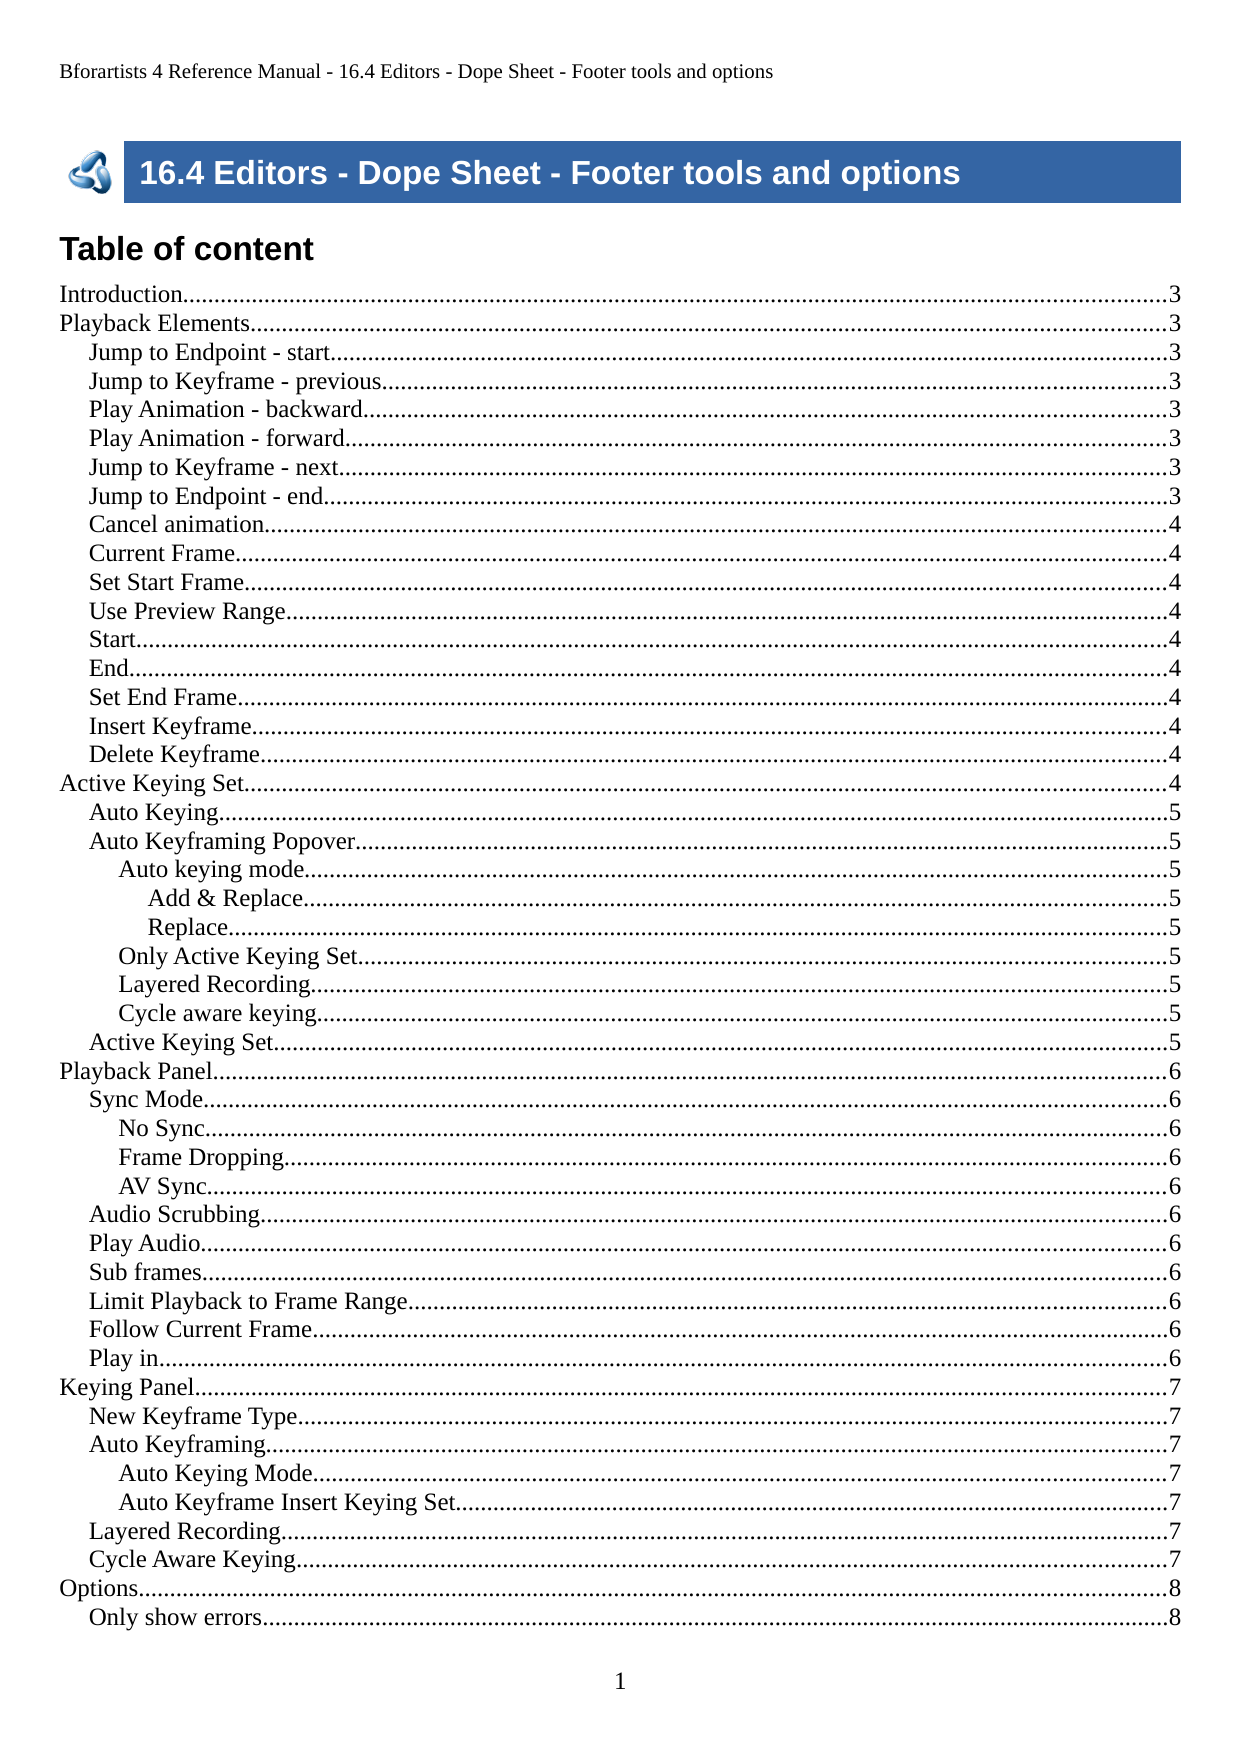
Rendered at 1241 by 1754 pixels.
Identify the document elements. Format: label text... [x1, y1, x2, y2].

text Auto keying mode 5 [118, 854, 1181, 883]
text Active Keying Set 4 [59, 768, 1181, 797]
text Play Animation - backward 3 [88, 394, 1181, 423]
text Limit Playback to Frame Range 6 [88, 1286, 1181, 1314]
text Options 8 [59, 1573, 1181, 1602]
text Cycle aware keying 5 [118, 998, 1181, 1027]
text Only show errors 8 [88, 1602, 1181, 1631]
text Start 4 [88, 624, 1181, 653]
text Layered Recording 5 [118, 969, 1181, 998]
text Jump to Keyframe - next 3 [88, 452, 1181, 481]
text Active Keying Set 5 [88, 1027, 1181, 1056]
text AV Sync 6 [118, 1171, 1181, 1199]
text Playback Panel 6 [59, 1056, 1181, 1084]
text Layered Recording 7 [88, 1516, 1181, 1544]
text Auto Keyframe Insert Keying Set 7 [118, 1487, 1181, 1516]
text Playback Elements 3 [59, 308, 1181, 337]
picture [65, 147, 114, 197]
text Play Animation - forward 3 [88, 423, 1181, 452]
text Sub frames 6 [88, 1257, 1181, 1286]
text Frame Dropping 6 [118, 1142, 1181, 1171]
text Auto Keying Mode 7 [118, 1458, 1181, 1487]
text Jump to Endpoint - end 3 [88, 481, 1181, 509]
text Insert Keyframe 4 [88, 711, 1181, 739]
text Follow Current Frame 6 [88, 1314, 1181, 1343]
text Cancel animation 4 [88, 509, 1181, 538]
text Only Active Keying Set 5 [118, 941, 1181, 969]
table_header 16.4 Editors - Dope Sheet - Footer tools and options [124, 141, 1181, 203]
text Sync Mode 6 [88, 1084, 1181, 1113]
table_header [59, 141, 124, 203]
text Add & Replace 5 [147, 883, 1181, 912]
text Delete Keyframe 4 [88, 739, 1181, 768]
text Audio Scrubbing 6 [88, 1199, 1181, 1228]
text Current Frame 4 [88, 538, 1181, 567]
text Play Audio 6 [88, 1228, 1181, 1257]
text Keying Panel 7 [59, 1372, 1181, 1401]
text Jump to Endpoint - start 3 [88, 337, 1181, 366]
text Replace 5 [147, 912, 1181, 941]
text Set Start Frame 4 [88, 567, 1181, 596]
text Set End Frame 4 [88, 682, 1181, 711]
text Auto Keying 5 [88, 797, 1181, 826]
text New Keyframe Type 7 [88, 1401, 1181, 1429]
text Use Preview Range 4 [88, 596, 1181, 624]
subtitle Table of content [59, 228, 1181, 267]
text Cycle Aware Keying 7 [88, 1544, 1181, 1573]
text Jump to Keyframe - previous 3 [88, 366, 1181, 394]
text Introduction 3 [59, 279, 1181, 308]
text Auto Keyframing Popover 5 [88, 826, 1181, 854]
text Auto Keyframing 7 [88, 1429, 1181, 1458]
text Play in 6 [88, 1343, 1181, 1372]
text End 4 [88, 653, 1181, 682]
text No Sync 6 [118, 1113, 1181, 1142]
